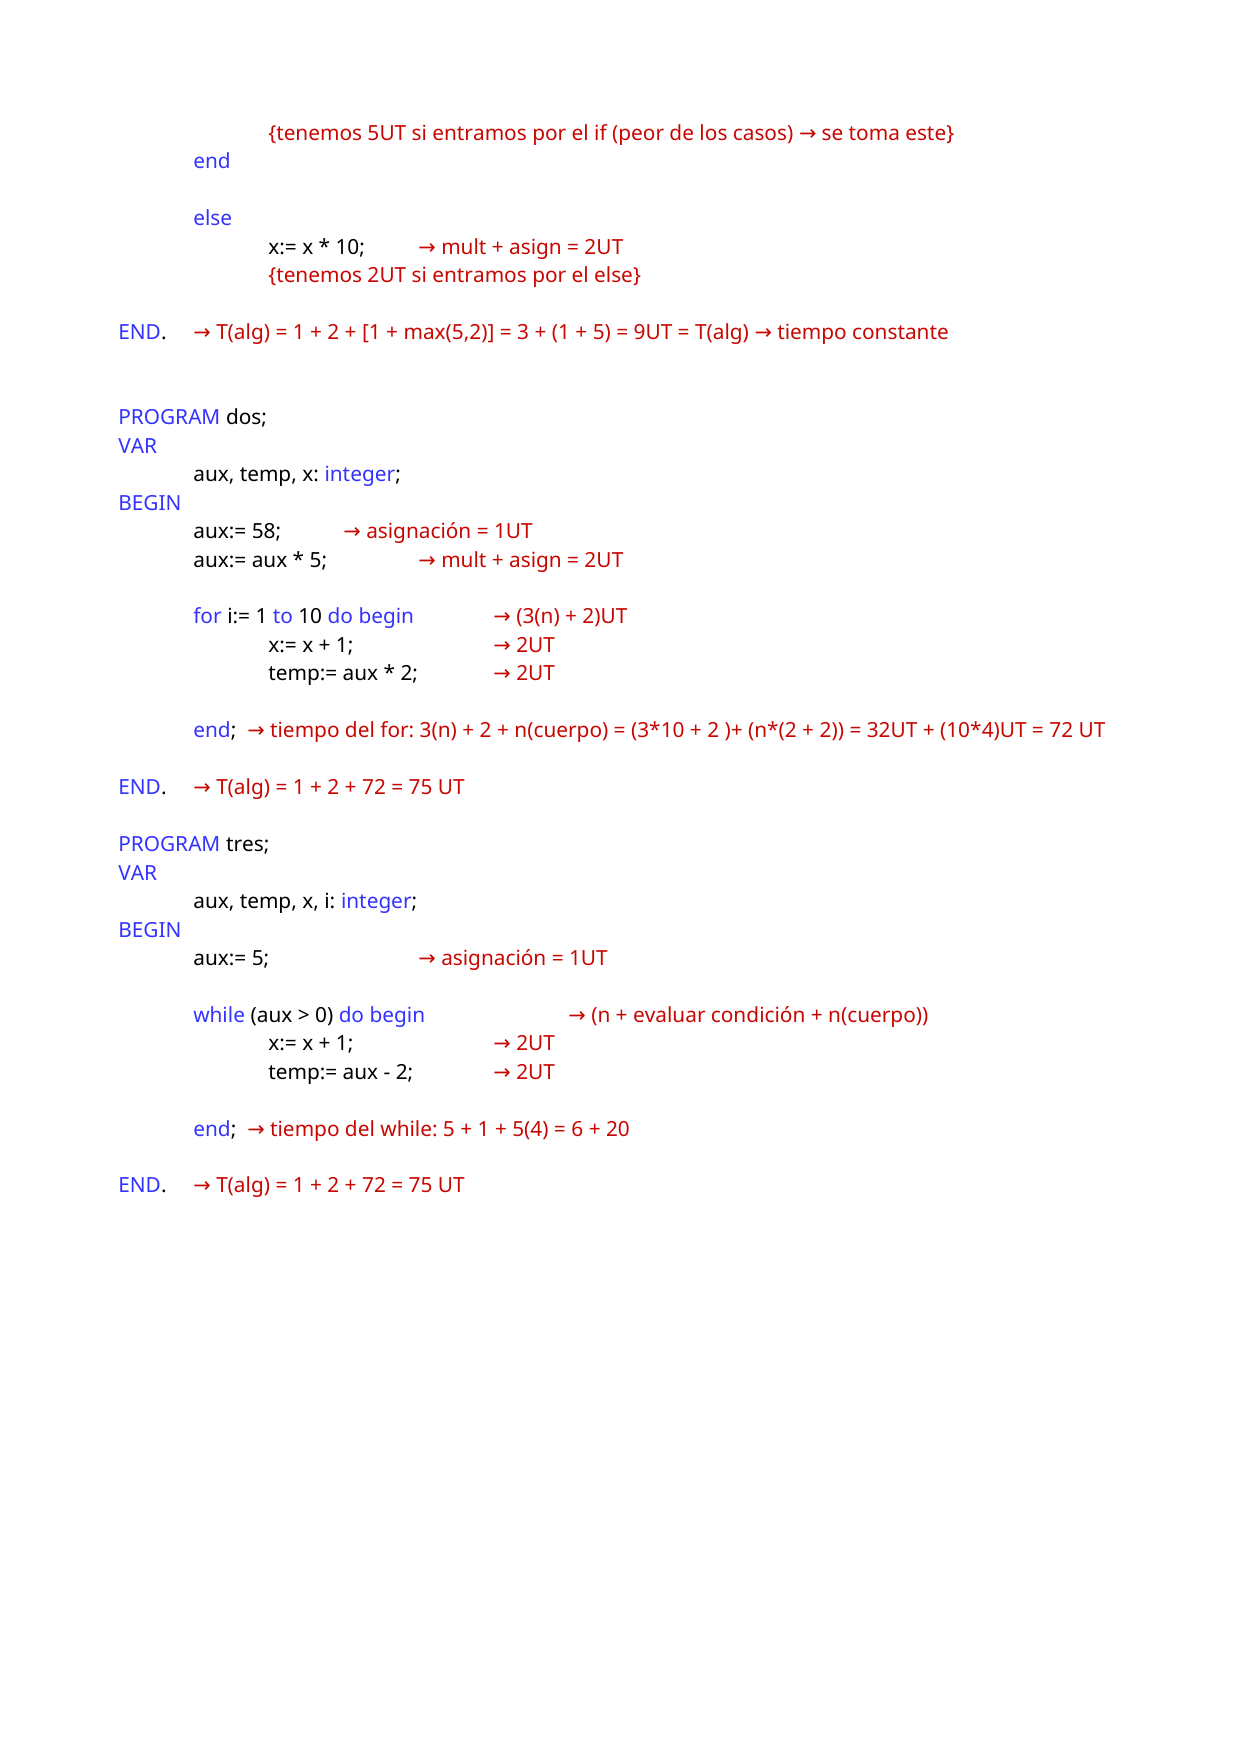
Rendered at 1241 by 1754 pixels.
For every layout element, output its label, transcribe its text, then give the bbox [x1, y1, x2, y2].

text x:= x * 10; → mult + asign = 2UT [118, 232, 1122, 260]
text while (aux > 0) do begin → (n + evaluar condición + n(cuerpo)) [118, 1000, 1122, 1028]
text temp:= aux * 2; → 2UT [118, 658, 1122, 687]
text PROGRAM tres; [118, 829, 1122, 858]
text x:= x + 1; → 2UT [118, 1028, 1122, 1057]
text PROGRAM dos; [118, 402, 1122, 431]
text END. → T(alg) = 1 + 2 + 72 = 75 UT [118, 1171, 1122, 1199]
text else [118, 203, 1122, 232]
text aux:= aux * 5; → mult + asign = 2UT [118, 545, 1122, 573]
text aux:= 5; → asignación = 1UT [118, 943, 1122, 972]
text temp:= aux - 2; → 2UT [118, 1057, 1122, 1085]
text {tenemos 5UT si entramos por el if (peor de los casos) → se toma este} [118, 118, 1122, 147]
text x:= x + 1; → 2UT [118, 630, 1122, 658]
text END. → T(alg) = 1 + 2 + 72 = 75 UT [118, 772, 1122, 801]
text for i:= 1 to 10 do begin → (3(n) + 2)UT [118, 602, 1122, 630]
text END. → T(alg) = 1 + 2 + [1 + max(5,2)] = 3 + (1 + 5) = 9UT = T(alg) → tiempo constante [118, 317, 1122, 346]
text aux:= 58; → asignación = 1UT [118, 516, 1122, 545]
text BEGIN [118, 488, 1122, 516]
text VAR [118, 431, 1122, 459]
text end; → tiempo del while: 5 + 1 + 5(4) = 6 + 20 [118, 1114, 1122, 1142]
text aux, temp, x, i: integer; [118, 886, 1122, 915]
text end; → tiempo del for: 3(n) + 2 + n(cuerpo) = (3*10 + 2 )+ (n*(2 + 2)) = 32UT + (10*4)UT = 72 UT [118, 715, 1122, 744]
text VAR [118, 858, 1122, 886]
text {tenemos 2UT si entramos por el else} [118, 260, 1122, 289]
text end [118, 147, 1122, 175]
text BEGIN [118, 915, 1122, 943]
text aux, temp, x: integer; [118, 459, 1122, 488]
